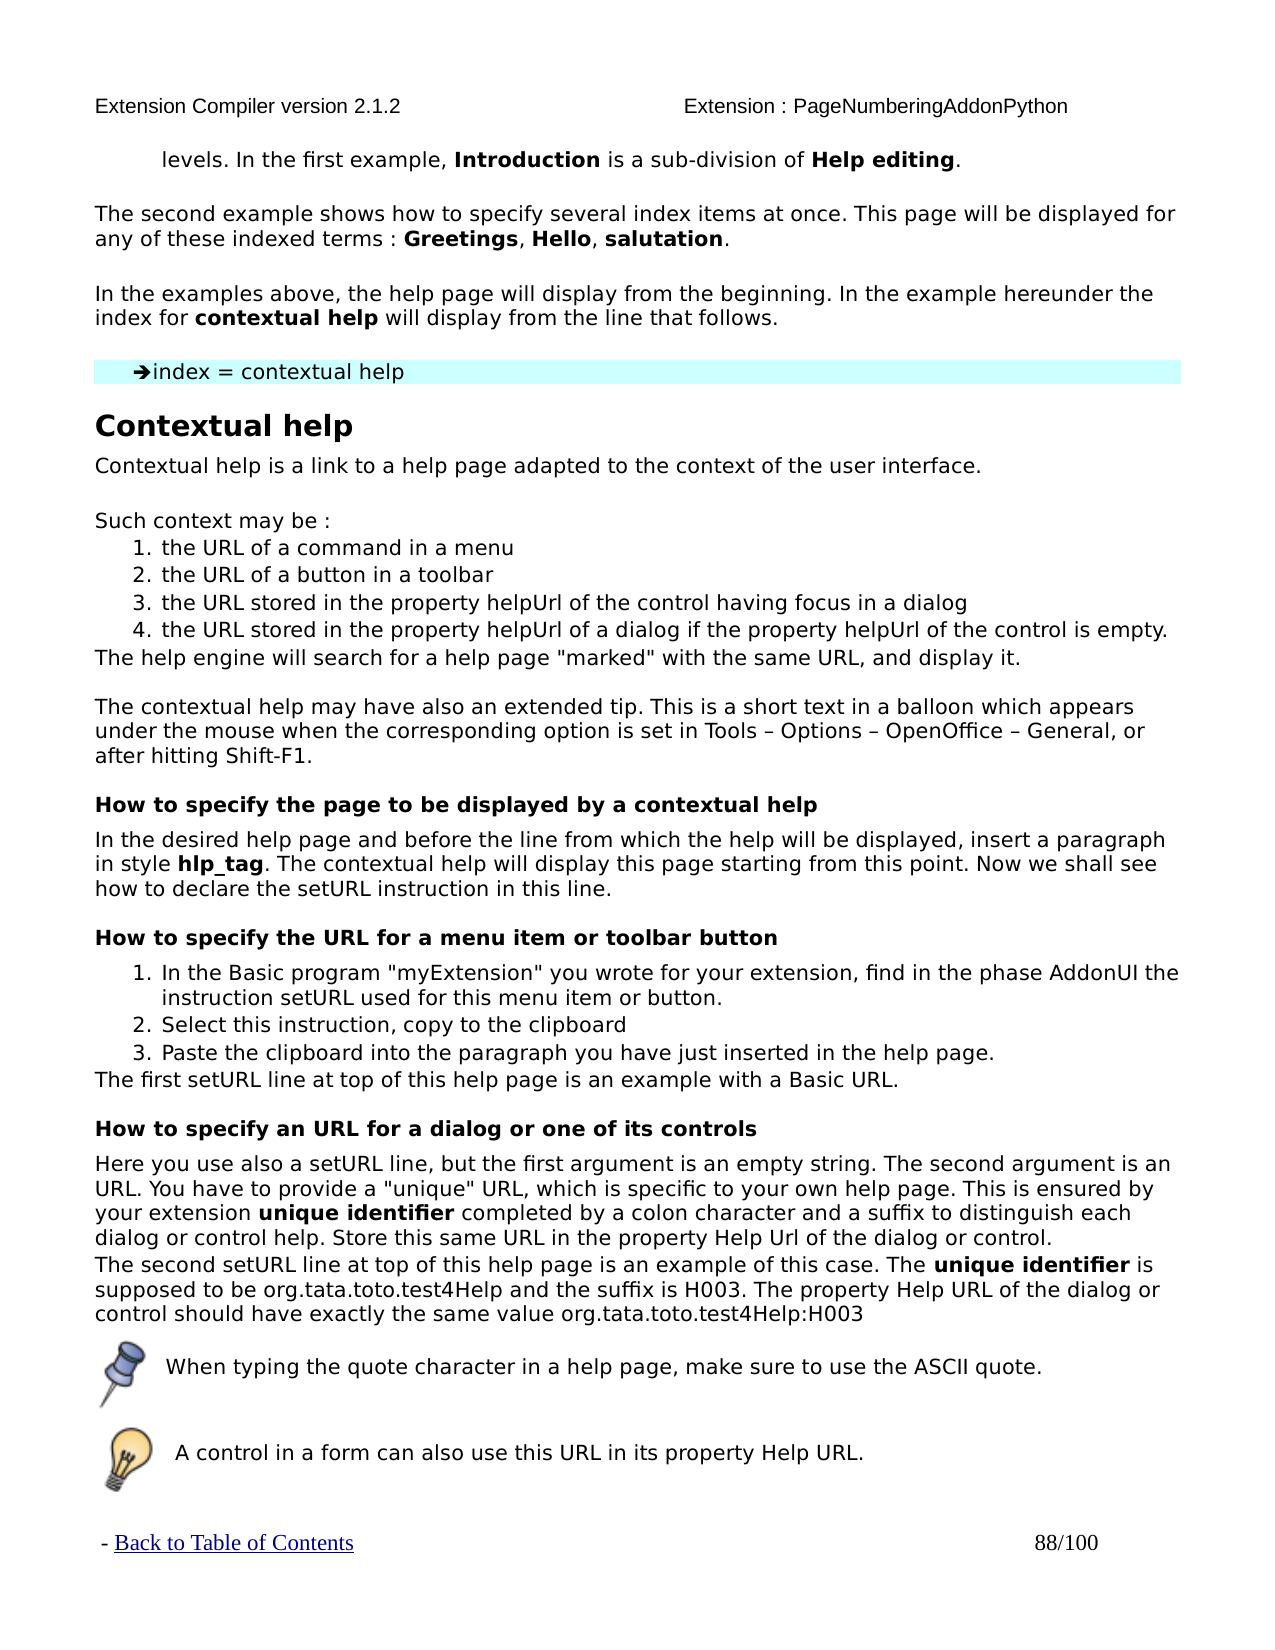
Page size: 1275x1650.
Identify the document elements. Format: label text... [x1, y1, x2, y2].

text How to specify an URL for a dialog or one of its controls [94, 1117, 1181, 1142]
list levels. In the first example, Introduction is a sub-division of Help editing. [132, 147, 1181, 172]
text The help engine will search for a help page "marked" with the same URL, and display it. The contextual help may have also an extended tip. This is a short text in a balloon which appears under the mouse when the corresponding option is set in Tools – Options – OpenOffice – General, or after hitting Shift-F1. [94, 646, 1181, 768]
list Paste the clipboard into the paragraph you have just inserted in the help page. [132, 1041, 1181, 1065]
text Contextual help is a link to a help page adapted to the context of the user interface. [94, 454, 1181, 478]
list A control in a form can also use this URL in its property Help URL. [163, 1423, 1181, 1497]
list Select this instruction, copy to the clipboard [132, 1013, 1181, 1038]
text In the desired help page and before the line from which the help will be displayed, insert a paragraph in style hlp_tag. The contextual help will display this page starting from this point. Now we shall see how to declare the setURL instruction in this line. [94, 828, 1181, 901]
list In the Basic program "myExtension" you wrote for your extension, find in the phase AddonUI the instruction setURL used for this menu item or button. [132, 961, 1181, 1010]
list When typing the quote character in a help page, make sure to use the ASCII quote. [94, 1338, 1181, 1411]
text The second setURL line at top of this help page is an example of this case. The unique identifier is supposed to be org.tata.toto.test4Help and the suffix is H003. The property Help URL of the dialog or control should have exactly the same value org.tata.toto.test4Help:H003 [94, 1253, 1181, 1327]
text Such context may be : [94, 509, 1181, 533]
text The second example shows how to specify several index items at once. This page will be displayed for any of these indexed terms : Greetings, Hello, salutation. [94, 202, 1181, 251]
text The first setURL line at top of this help page is an example with a Basic URL. [94, 1068, 1181, 1092]
text In the examples above, the help page will display from the beginning. In the example hereunder the index for contextual help will display from the line that follows. [94, 282, 1181, 331]
text How to specify the URL for a menu item or toolbar button [94, 926, 1181, 951]
text Here you use also a setURL line, but the first argument is an empty string. The second argument is an URL. You have to provide a "unique" URL, which is specific to your own help page. This is ensured by your extension unique identifier completed by a colon character and a suffix to distinguish each dialog or control help. Store this same URL in the property Help Url of the dialog or control. [94, 1152, 1181, 1250]
text How to specify the page to be displayed by a contextual help [94, 793, 1181, 817]
picture [95, 1423, 163, 1497]
list index = contextual help [94, 360, 1181, 384]
list the URL of a command in a menu [132, 536, 1181, 561]
list the URL stored in the property helpUrl of the control having focus in a dialog [132, 591, 1181, 615]
list the URL of a button in a toolbar [132, 563, 1181, 588]
list the URL stored in the property helpUrl of a dialog if the property helpUrl of the control is empty. [132, 618, 1181, 643]
text Contextual help [94, 409, 1181, 443]
picture [95, 1339, 151, 1411]
